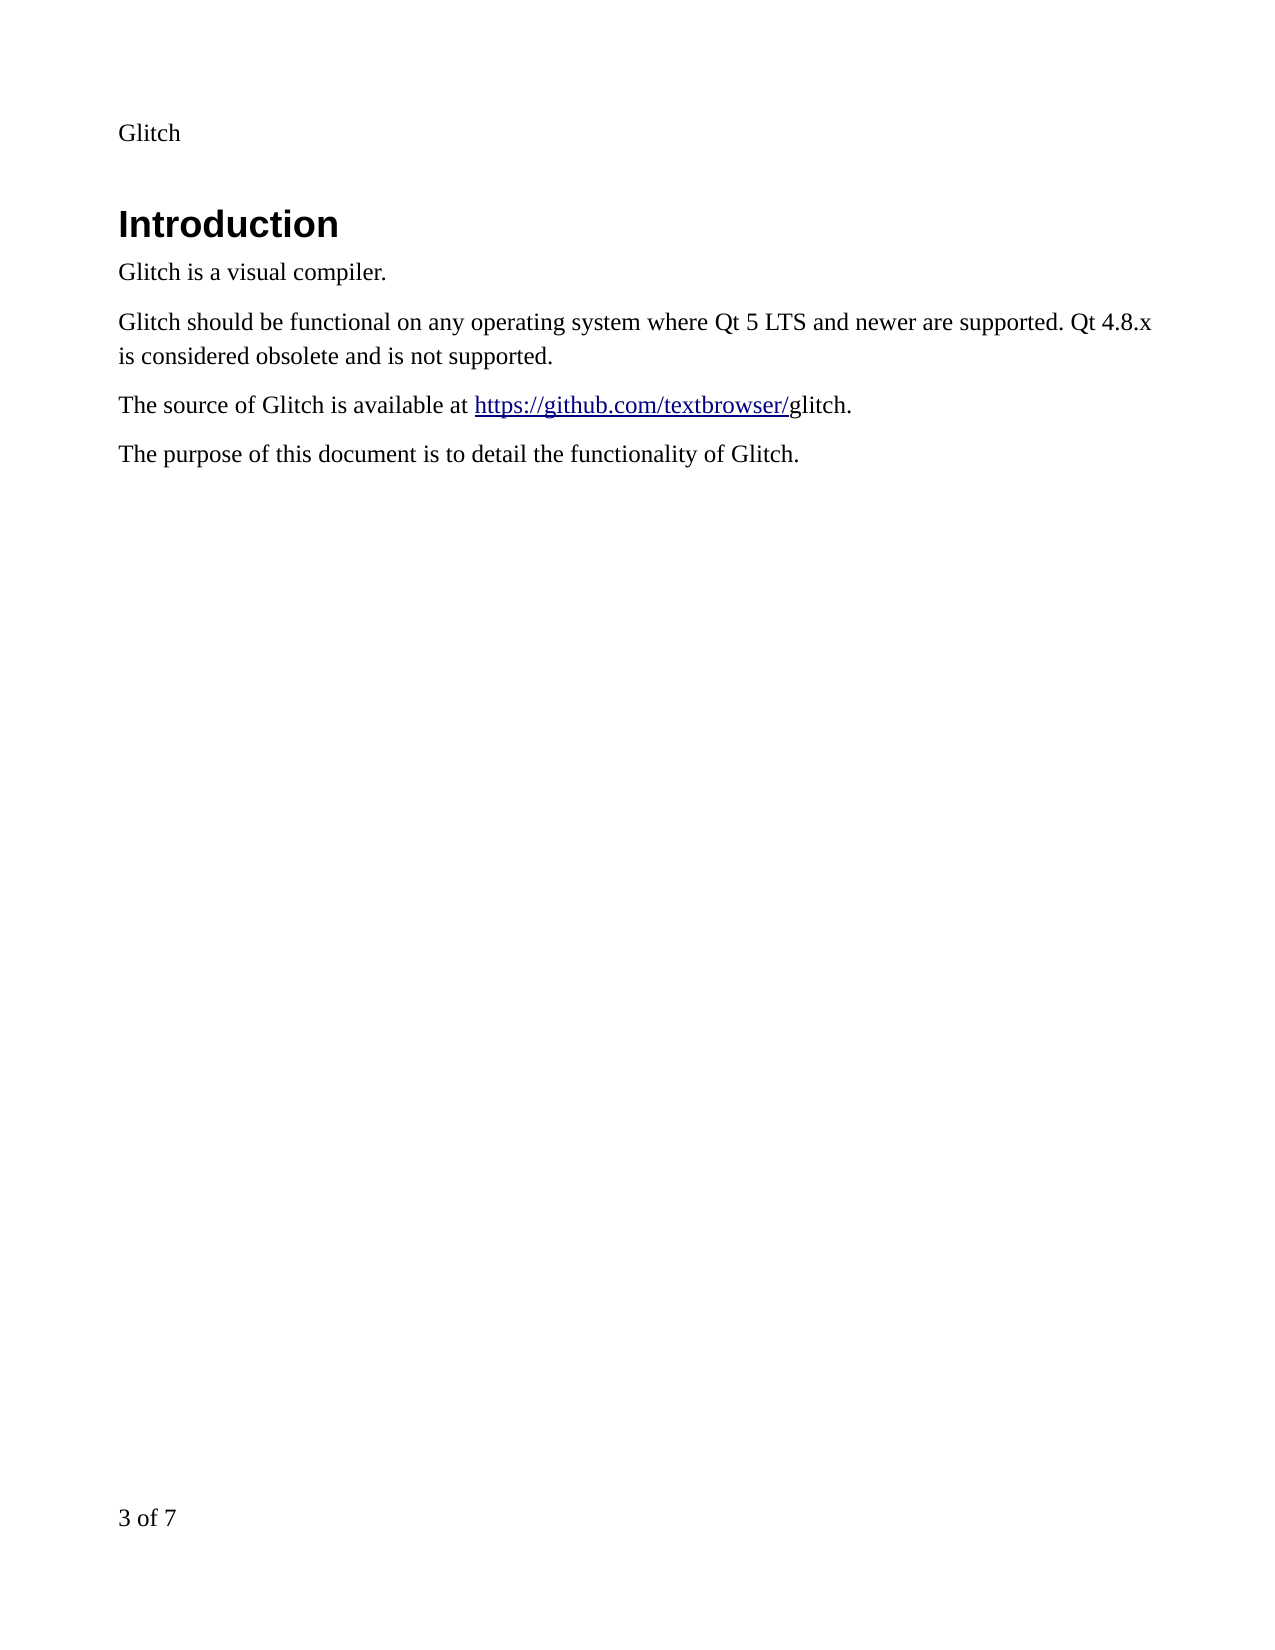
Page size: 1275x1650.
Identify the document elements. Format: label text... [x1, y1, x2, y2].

text Glitch is a visual compiler. [118, 257, 1157, 286]
text The source of Glitch is available at https://github.com/textbrowser/glitch. [118, 390, 1157, 419]
text Glitch should be functional on any operating system where Qt 5 LTS and newer are supported. Qt 4.8.x is considered obsolete and is not supported. [118, 307, 1157, 370]
text The purpose of this document is to detail the functionality of Glitch. [118, 439, 1157, 468]
subtitle Introduction [118, 201, 1157, 245]
